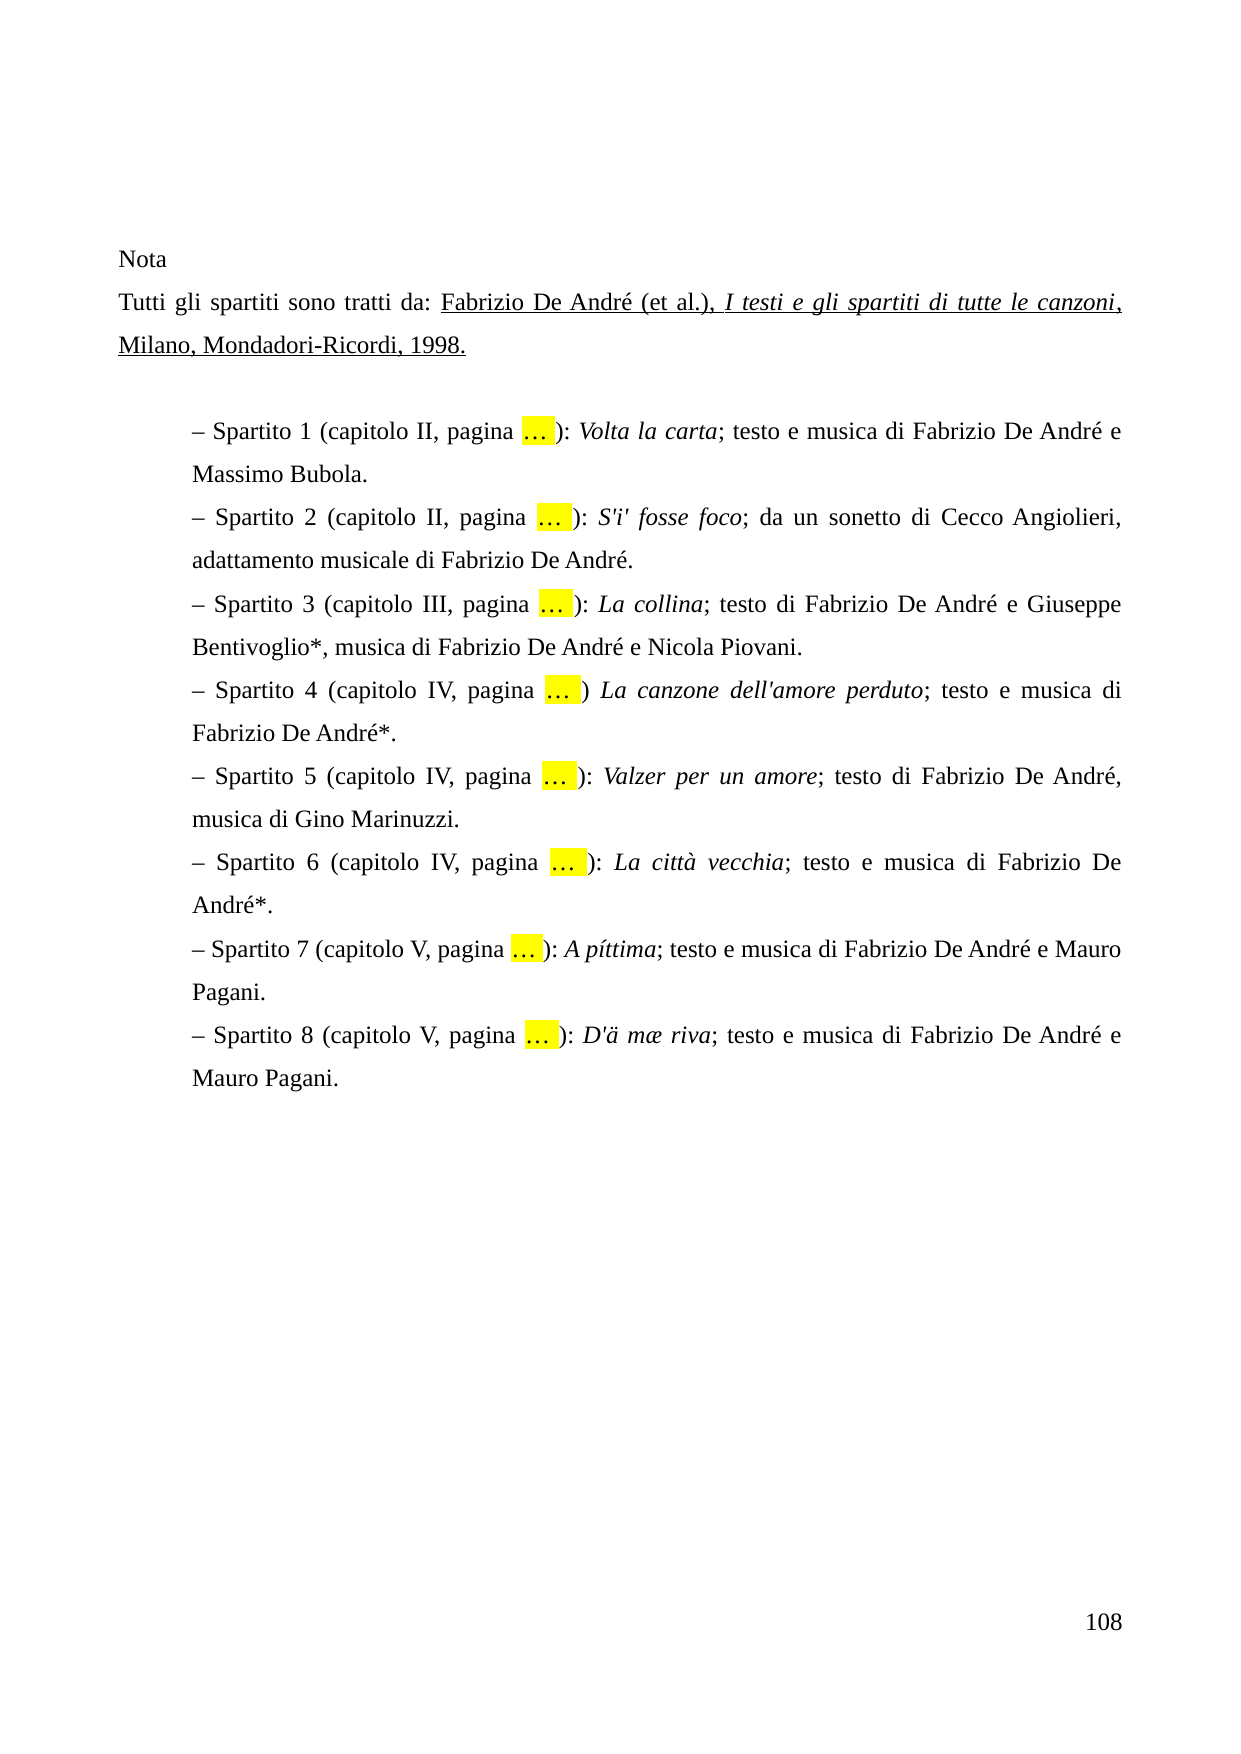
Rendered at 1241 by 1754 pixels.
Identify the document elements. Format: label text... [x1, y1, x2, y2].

list – Spartito 5 (capitolo IV, pagina … ): Valzer per un amore; testo di Fabrizio De André, musica di Gino Marinuzzi. [162, 761, 1122, 833]
list – Spartito 3 (capitolo III, pagina … ): La collina; testo di Fabrizio De André e Giuseppe Bentivoglio*, musica di Fabrizio De André e Nicola Piovani. [162, 589, 1122, 661]
list – Spartito 4 (capitolo IV, pagina … ) La canzone dell'amore perduto; testo e musica di Fabrizio De André*. [162, 675, 1122, 747]
list – Spartito 6 (capitolo IV, pagina … ): La città vecchia; testo e musica di Fabrizio De André*. [162, 847, 1122, 919]
list – Spartito 7 (capitolo V, pagina … ): A píttima; testo e musica di Fabrizio De André e Mauro Pagani. [162, 934, 1122, 1006]
text Nota [118, 244, 1122, 272]
text Tutti gli spartiti sono tratti da: Fabrizio De André (et al.), I testi e gli spartiti di tutte le canzoni, Milano, Mondadori-Ricordi, 1998. [118, 287, 1122, 359]
list – Spartito 2 (capitolo II, pagina … ): S'i' fosse foco; da un sonetto di Cecco Angiolieri, adattamento musicale di Fabrizio De André. [162, 502, 1122, 574]
list – Spartito 8 (capitolo V, pagina … ): D'ä mæ riva; testo e musica di Fabrizio De André e Mauro Pagani. [162, 1020, 1122, 1092]
list – Spartito 1 (capitolo II, pagina … ): Volta la carta; testo e musica di Fabrizio De André e Massimo Bubola. [162, 416, 1122, 488]
